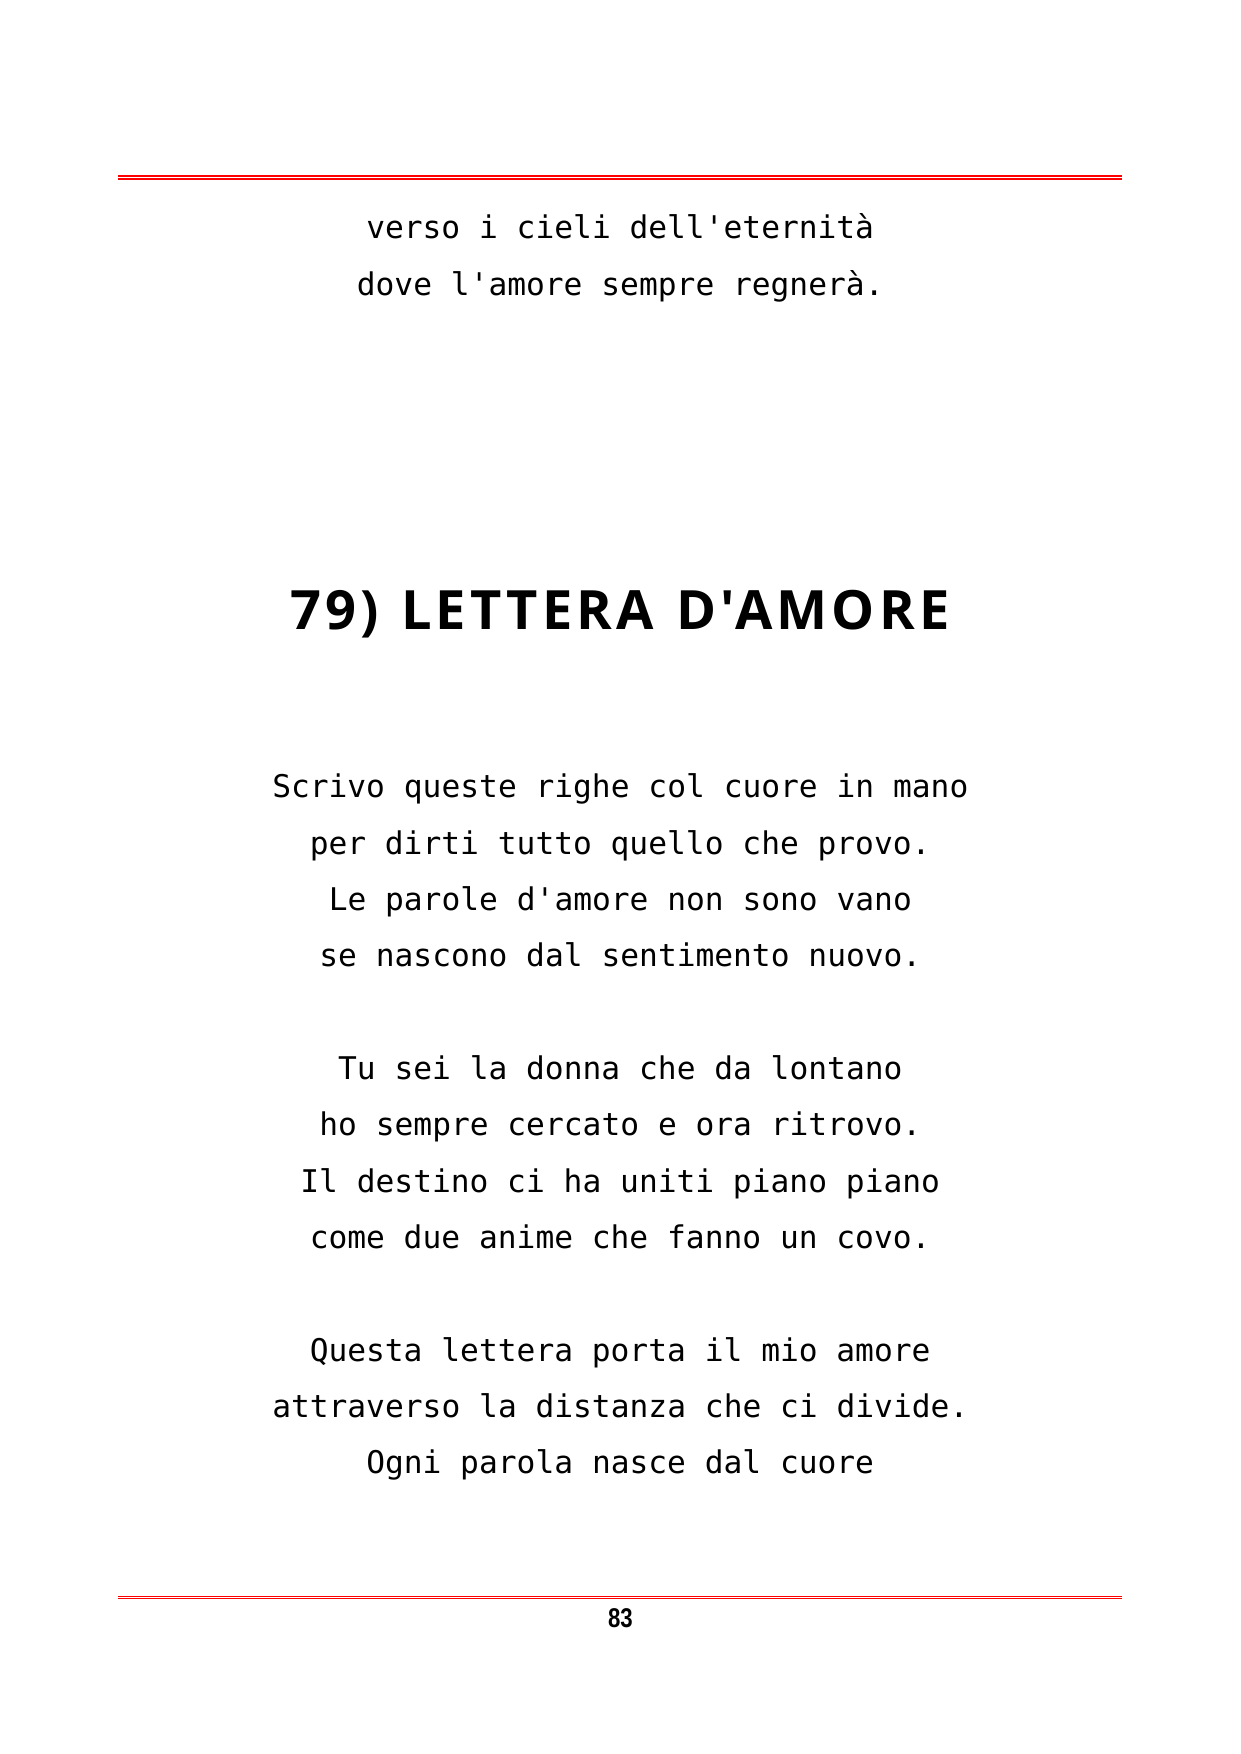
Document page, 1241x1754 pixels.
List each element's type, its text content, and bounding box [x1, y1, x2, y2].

text per dirti tutto quello che provo. [118, 825, 1122, 861]
text Le parole d'amore non sono vano [118, 881, 1122, 918]
text Scrivo queste righe col cuore in mano [118, 769, 1122, 805]
title 79) Lettera d'amore [118, 571, 1122, 645]
text Questa lettera porta il mio amore [118, 1332, 1122, 1368]
text Ogni parola nasce dal cuore [118, 1445, 1122, 1481]
text se nascono dal sentimento nuovo. [118, 938, 1122, 974]
text come due anime che fanno un covo. [118, 1219, 1122, 1256]
text dove l'amore sempre regnerà. [118, 266, 1122, 302]
text Tu sei la donna che da lontano [118, 1050, 1122, 1087]
text ho sempre cercato e ora ritrovo. [118, 1107, 1122, 1143]
text verso i cieli dell'eternità [118, 209, 1122, 246]
text attraverso la distanza che ci divide. [118, 1388, 1122, 1425]
text Il destino ci ha uniti piano piano [118, 1163, 1122, 1199]
